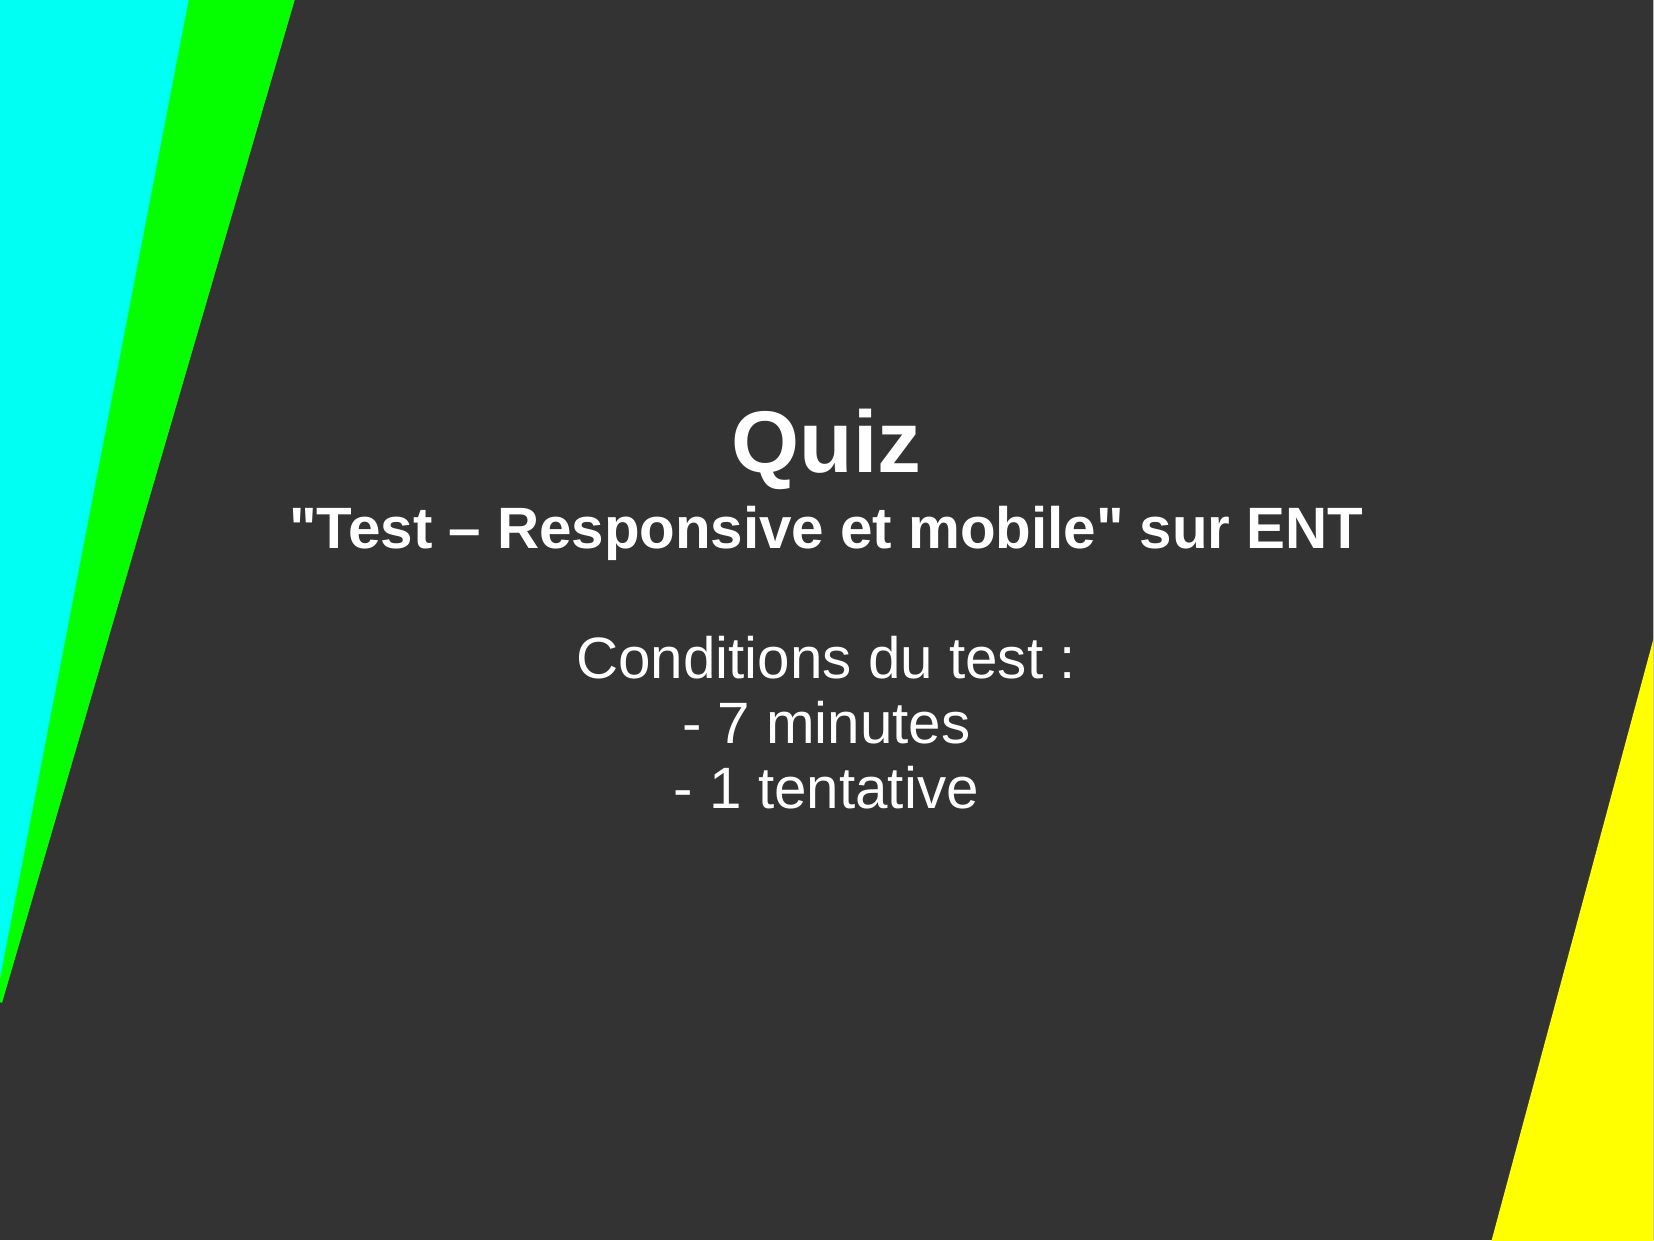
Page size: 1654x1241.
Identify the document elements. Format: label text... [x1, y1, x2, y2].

title "Test – Responsive et mobile" sur ENT Conditions du test : - 7 minutes - 1 tentative [31, 495, 1622, 886]
title Quiz [94, 393, 1622, 495]
text_box [0, 0, 295, 1003]
text_box [1491, 636, 1654, 1241]
